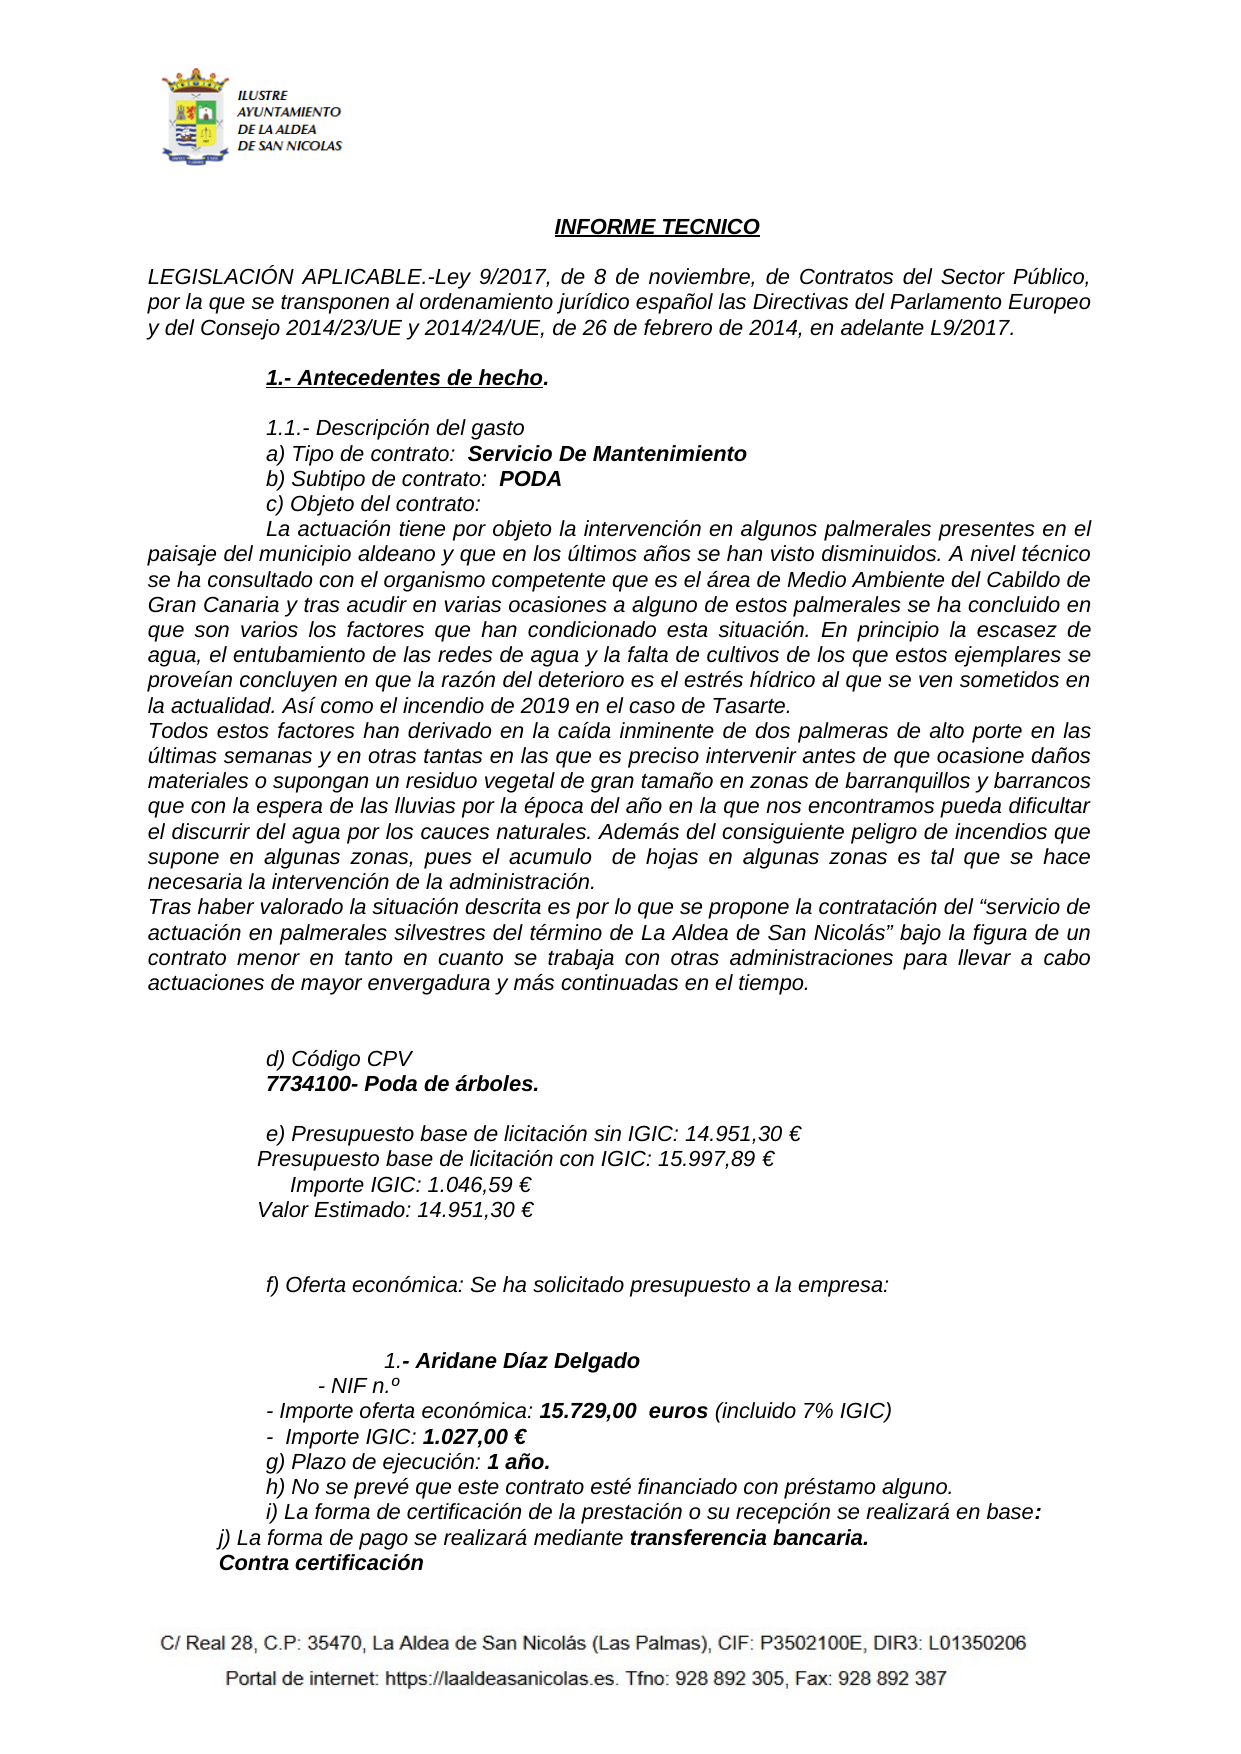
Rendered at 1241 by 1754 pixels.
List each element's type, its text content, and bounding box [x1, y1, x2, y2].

text Todos estos factores han derivado en la caída inminente de dos palmeras de alto porte en las últimas semanas y en otras tantas en las que es preciso intervenir antes de que ocasione daños materiales o supongan un residuo vegetal de gran tamaño en zonas de barranquillos y barrancos que con la espera de las lluvias por la época del año en la que nos encontramos pueda dificultar el discurrir del agua por los cauces naturales. Además del consiguiente peligro de incendios que supone en algunas zonas, pues el acumulo de hojas en algunas zonas es tal que se hace necesaria la intervención de la administración. [148, 718, 1093, 894]
text e) Presupuesto base de licitación sin IGIC: 14.951,30 € [148, 1121, 1093, 1146]
text 1.- Aridane Díaz Delgado [148, 1348, 1093, 1373]
text INFORME TECNICO [148, 214, 1093, 239]
text Valor Estimado: 14.951,30 € [148, 1197, 1093, 1222]
text Contra certificación [218, 1550, 1022, 1575]
text 1.1.- Descripción del gasto [148, 415, 1093, 441]
text b) Subtipo de contrato: PODA [148, 466, 1093, 491]
text i) La forma de certificación de la prestación o su recepción se realizará en base: [150, 1499, 1093, 1524]
text 7734100- Poda de árboles. [148, 1071, 1093, 1096]
text a) Tipo de contrato: Servicio De Mantenimiento [148, 441, 1093, 466]
text h) No se prevé que este contrato esté financiado con préstamo alguno. [148, 1474, 1093, 1499]
text La actuación tiene por objeto la intervención en algunos palmerales presentes en el paisaje del municipio aldeano y que en los últimos años se han visto disminuidos. A nivel técnico se ha consultado con el organismo competente que es el área de Medio Ambiente del Cabildo de Gran Canaria y tras acudir en varias ocasiones a alguno de estos palmerales se ha concluido en que son varios los factores que han condicionado esta situación. En principio la escasez de agua, el entubamiento de las redes de agua y la falta de cultivos de los que estos ejemplares se proveían concluyen en que la razón del deterioro es el estrés hídrico al que se ven sometidos en la actualidad. Así como el incendio de 2019 en el caso de Tasarte. [148, 516, 1093, 718]
picture [149, 1627, 1034, 1694]
text j) La forma de pago se realizará mediante transferencia bancaria. [218, 1524, 1022, 1550]
text f) Oferta económica: Se ha solicitado presupuesto a la empresa: [148, 1272, 1093, 1298]
text g) Plazo de ejecución: 1 año. [148, 1449, 1093, 1474]
text - Importe oferta económica: 15.729,00 euros (incluido 7% IGIC) [148, 1398, 1093, 1424]
text Presupuesto base de licitación con IGIC: 15.997,89 € [148, 1146, 1093, 1172]
text d) Código CPV [148, 1046, 1093, 1071]
text Tras haber valorado la situación descrita es por lo que se propone la contratación del “servicio de actuación en palmerales silvestres del término de La Aldea de San Nicolás” bajo la figura de un contrato menor en tanto en cuanto se trabaja con otras administraciones para llevar a cabo actuaciones de mayor envergadura y más continuadas en el tiempo. [148, 894, 1093, 995]
text c) Objeto del contrato: [148, 491, 1093, 516]
text - Importe IGIC: 1.027,00 € [148, 1424, 1093, 1449]
picture [148, 60, 358, 173]
text 1.- Antecedentes de hecho. [148, 365, 1093, 390]
text - NIF n.º [148, 1373, 1093, 1398]
text Importe IGIC: 1.046,59 € [148, 1172, 1093, 1197]
text LEGISLACIÓN APLICABLE.-Ley 9/2017, de 8 de noviembre, de Contratos del Sector Público, por la que se transponen al ordenamiento jurídico español las Directivas del Parlamento Europeo y del Consejo 2014/23/UE y 2014/24/UE, de 26 de febrero de 2014, en adelante L9/2017. [148, 264, 1093, 340]
